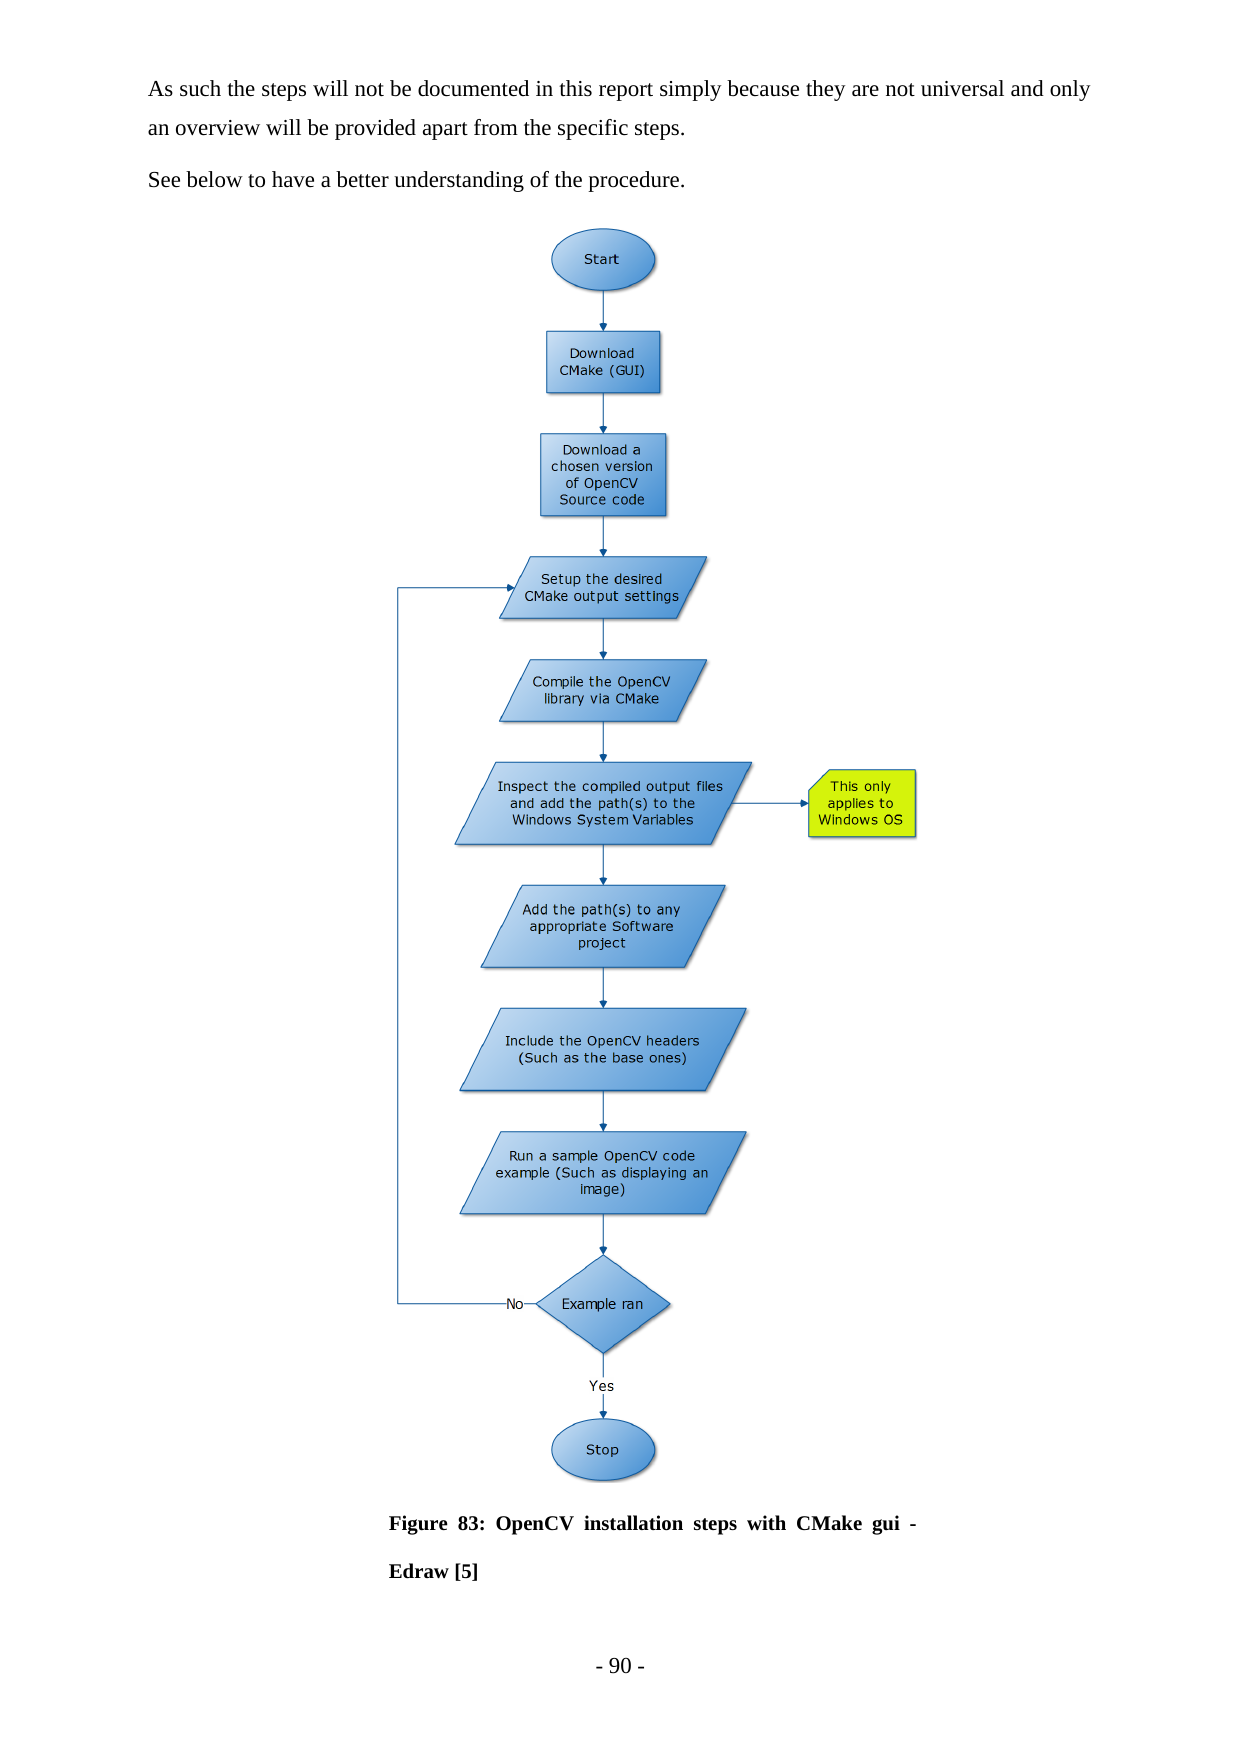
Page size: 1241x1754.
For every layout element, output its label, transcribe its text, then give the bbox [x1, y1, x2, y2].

picture [388, 227, 918, 1483]
text See below to have a better understanding of the procedure. [148, 166, 1092, 193]
text As such the steps will not be documented in this report simply because they are not universal and only an overview will be provided apart from the specific steps. [148, 75, 1092, 141]
text Figure 83: OpenCV installation steps with CMake gui - Edraw [5] [389, 1483, 918, 1583]
